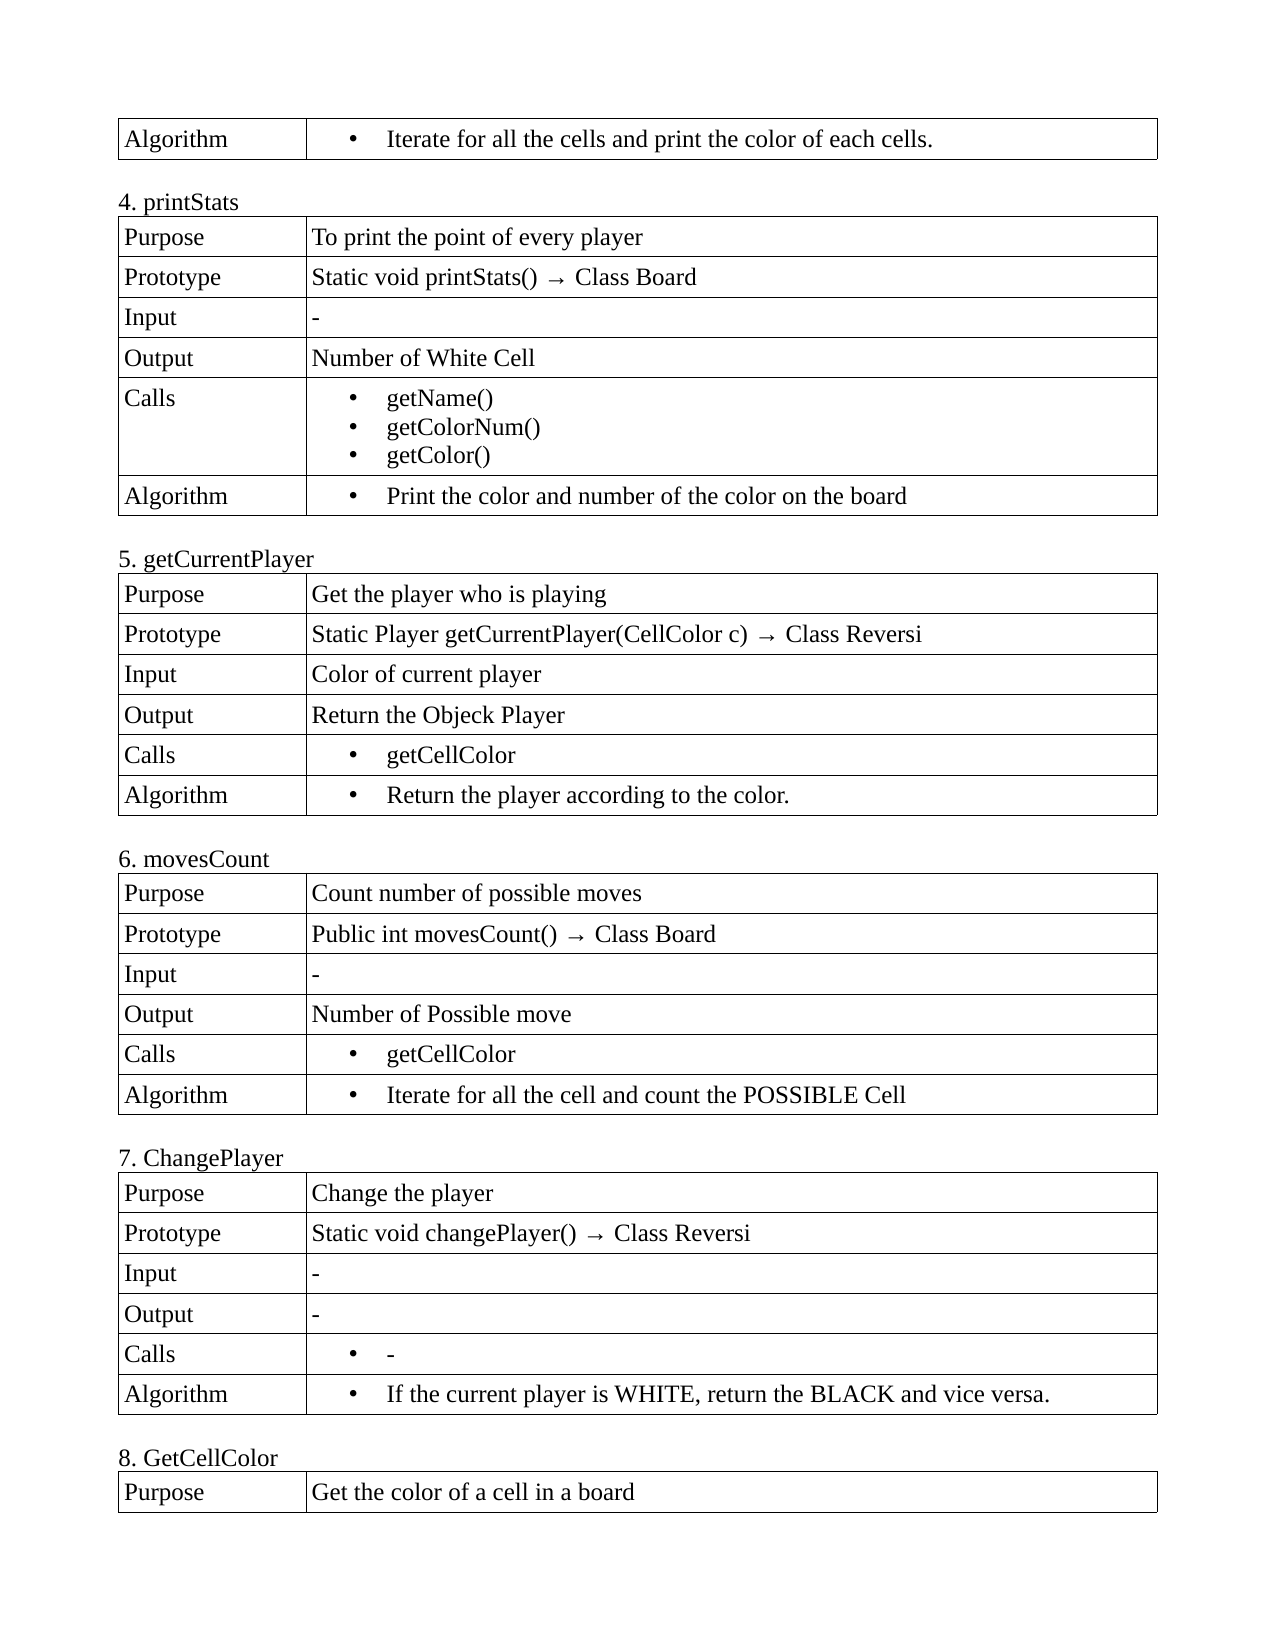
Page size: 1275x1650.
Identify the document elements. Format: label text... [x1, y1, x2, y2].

table_cell Static Player getCurrentPlayer(CellColor c) → Class Reversi [307, 614, 1157, 654]
text 5. getCurrentPlayer [118, 544, 1157, 573]
table_cell getCellColor [307, 735, 1157, 774]
table_cell - [307, 1254, 1157, 1293]
table_cell Return the Objeck Player [307, 695, 1157, 734]
table_cell Prototype [119, 914, 306, 953]
table_cell - [307, 298, 1157, 337]
table_header Purpose [119, 217, 306, 256]
table_header Purpose [119, 874, 306, 913]
table_cell Input [119, 1254, 306, 1293]
table_cell Algorithm [119, 119, 306, 158]
table_cell If the current player is WHITE, return the BLACK and vice versa. [307, 1375, 1157, 1414]
text 7. ChangePlayer [118, 1143, 1157, 1172]
text 6. movesCount [118, 844, 1157, 872]
table_cell - [307, 1294, 1157, 1333]
table_header To print the point of every player [307, 217, 1157, 256]
table_cell getName() getColorNum() getColor() [307, 378, 1157, 475]
table_cell Output [119, 1294, 306, 1333]
table_header Purpose [119, 1173, 306, 1212]
table_cell Number of Possible move [307, 995, 1157, 1034]
table_cell Output [119, 695, 306, 734]
table_cell Output [119, 995, 306, 1034]
table_cell Prototype [119, 257, 306, 297]
table_cell Static void changePlayer() → Class Reversi [307, 1213, 1157, 1253]
table_cell Return the player according to the color. [307, 776, 1157, 815]
table_cell Output [119, 338, 306, 377]
table_cell Public int movesCount() → Class Board [307, 914, 1157, 953]
table_cell Calls [119, 1035, 306, 1074]
text 4. printStats [118, 187, 1157, 216]
table_cell Iterate for all the cells and print the color of each cells. [307, 119, 1157, 158]
table_cell Algorithm [119, 776, 306, 815]
table_cell getCellColor [307, 1035, 1157, 1074]
table_cell Algorithm [119, 1375, 306, 1414]
table_cell Calls [119, 735, 306, 774]
table_cell Color of current player [307, 655, 1157, 694]
table_cell Input [119, 298, 306, 337]
table_header Count number of possible moves [307, 874, 1157, 913]
table_cell Algorithm [119, 476, 306, 515]
table_cell - [307, 1334, 1157, 1373]
table_cell Static void printStats() → Class Board [307, 257, 1157, 297]
table_cell Algorithm [119, 1075, 306, 1114]
table_cell Calls [119, 378, 306, 475]
table_cell Number of White Cell [307, 338, 1157, 377]
table_cell Input [119, 954, 306, 993]
table_cell Input [119, 655, 306, 694]
table_header Get the color of a cell in a board [307, 1472, 1157, 1512]
table_cell Prototype [119, 614, 306, 654]
text 8. GetCellColor [118, 1443, 1157, 1471]
table_header Get the player who is playing [307, 574, 1157, 613]
table_cell Print the color and number of the color on the board [307, 476, 1157, 515]
table_header Purpose [119, 1472, 306, 1512]
table_cell Iterate for all the cell and count the POSSIBLE Cell [307, 1075, 1157, 1114]
table_header Change the player [307, 1173, 1157, 1212]
table_cell - [307, 954, 1157, 993]
table_cell Calls [119, 1334, 306, 1373]
table_cell Prototype [119, 1213, 306, 1253]
table_header Purpose [119, 574, 306, 613]
